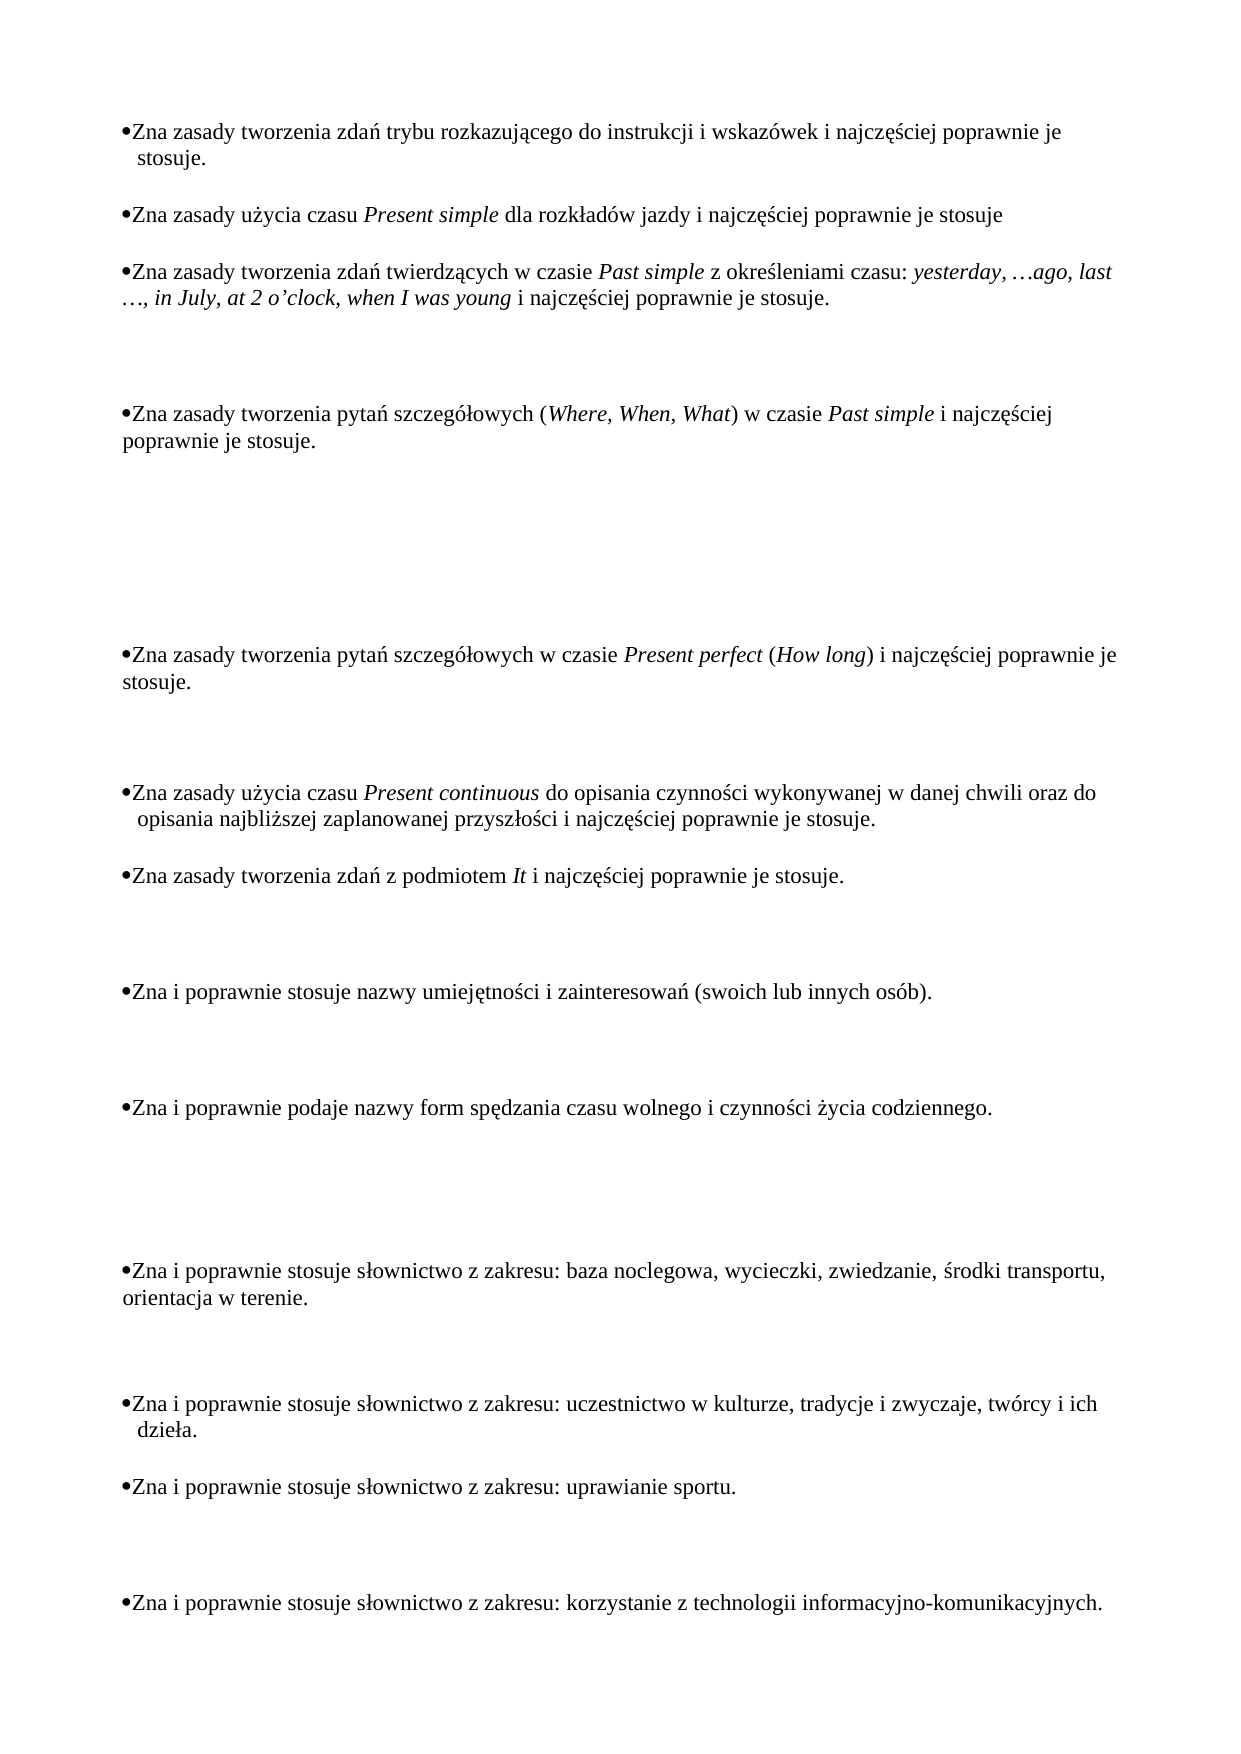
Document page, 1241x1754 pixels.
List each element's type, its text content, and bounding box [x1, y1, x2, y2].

list Zna i poprawnie stosuje słownictwo z zakresu: korzystanie z technologii informacyjno-komunikacyjnych. [122, 1589, 1122, 1615]
list Zna i poprawnie stosuje nazwy umiejętności i zainteresowań (swoich lub innych osób). [122, 978, 1122, 1004]
list Zna zasady użycia czasu Present continuous do opisania czynności wykonywanej w danej chwili oraz do opisania najbliższej zaplanowanej przyszłości i najczęściej poprawnie je stosuje. [122, 779, 1122, 832]
list Zna zasady tworzenia pytań szczegółowych (Where, When, What) w czasie Past simple i najczęściej poprawnie je stosuje. [122, 400, 1122, 453]
list Zna zasady tworzenia zdań twierdzących w czasie Past simple z określeniami czasu: yesterday, …ago, last …, in July, at 2 o’clock, when I was young i najczęściej poprawnie je stosuje. [122, 258, 1122, 311]
list Zna i poprawnie podaje nazwy form spędzania czasu wolnego i czynności życia codziennego. [122, 1094, 1122, 1120]
list Zna zasady użycia czasu Present simple dla rozkładów jazdy i najczęściej poprawnie je stosuje [122, 201, 1122, 228]
list Zna i poprawnie stosuje słownictwo z zakresu: baza noclegowa, wycieczki, zwiedzanie, środki transportu, orientacja w terenie. [122, 1257, 1122, 1310]
list Zna i poprawnie stosuje słownictwo z zakresu: uczestnictwo w kulturze, tradycje i zwyczaje, twórcy i ich dzieła. [122, 1390, 1122, 1443]
list Zna zasady tworzenia pytań szczegółowych w czasie Present perfect (How long) i najczęściej poprawnie je stosuje. [122, 641, 1122, 694]
list Zna i poprawnie stosuje słownictwo z zakresu: uprawianie sportu. [122, 1473, 1122, 1499]
list Zna zasady tworzenia zdań z podmiotem It i najczęściej poprawnie je stosuje. [122, 862, 1122, 888]
list Zna zasady tworzenia zdań trybu rozkazującego do instrukcji i wskazówek i najczęściej poprawnie je stosuje. [122, 118, 1122, 171]
